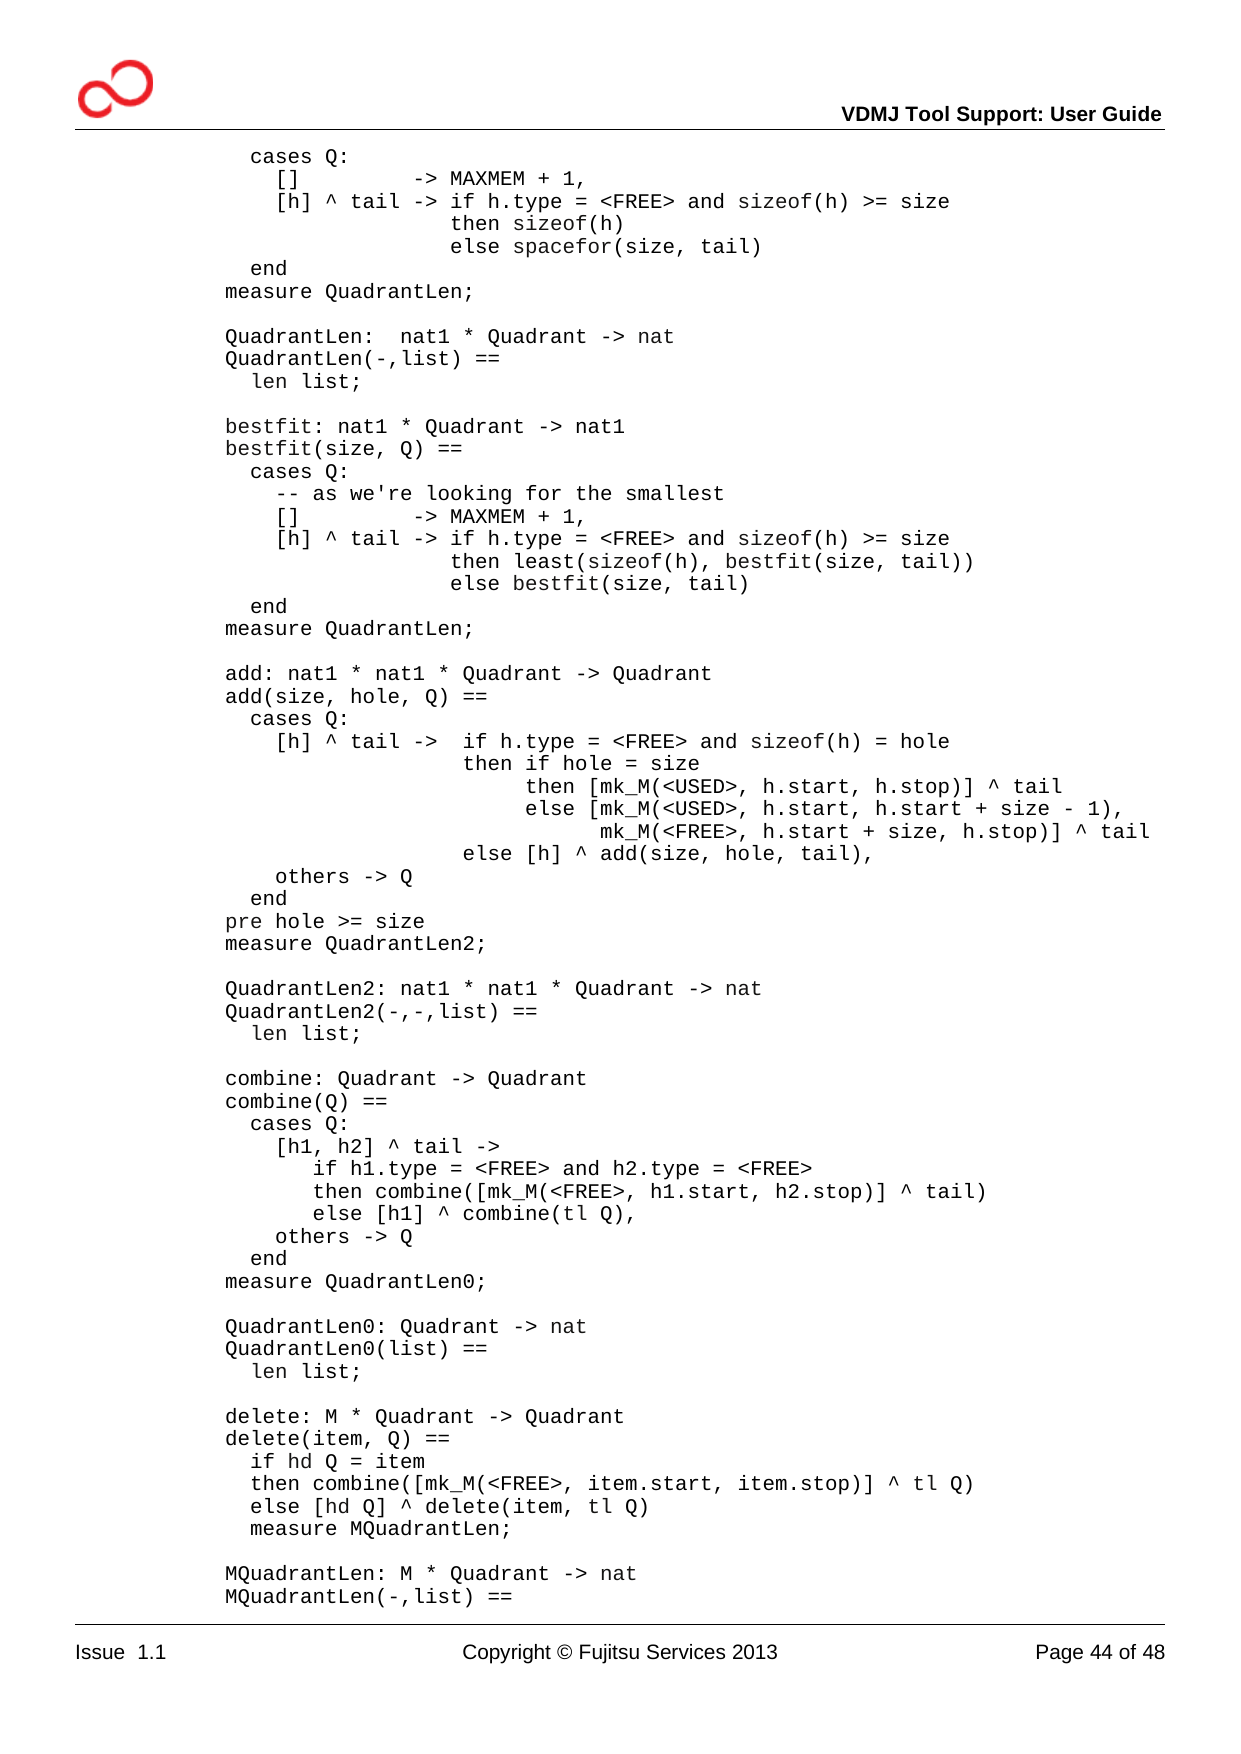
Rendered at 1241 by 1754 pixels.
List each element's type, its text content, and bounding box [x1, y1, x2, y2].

text QuadrantLen0(list) == [225, 1338, 1165, 1360]
text QuadrantLen(-,list) == [225, 348, 1165, 370]
text delete(item, Q) == [225, 1428, 1165, 1450]
text len list; [225, 1360, 1165, 1383]
text others -> Q [225, 865, 1165, 888]
text MQuadrantLen: M * Quadrant -> nat [225, 1563, 1165, 1585]
text end [225, 888, 1165, 910]
text [h] ^ tail -> if h.type = <FREE> and sizeof(h) >= size [225, 190, 1165, 213]
text if hd Q = item [225, 1450, 1165, 1473]
text if h1.type = <FREE> and h2.type = <FREE> [225, 1158, 1165, 1180]
text delete: M * Quadrant -> Quadrant [225, 1405, 1165, 1428]
text others -> Q [225, 1225, 1165, 1248]
text QuadrantLen0: Quadrant -> nat [225, 1315, 1165, 1338]
text pre hole >= size [225, 910, 1165, 933]
text [h] ^ tail -> if h.type = <FREE> and sizeof(h) = hole [225, 730, 1165, 753]
text len list; [225, 1023, 1165, 1045]
text [h1, h2] ^ tail -> [225, 1135, 1165, 1158]
text -- as we're looking for the smallest [225, 483, 1165, 505]
text end [225, 595, 1165, 618]
text add(size, hole, Q) == [225, 685, 1165, 708]
text else [h] ^ add(size, hole, tail), [225, 843, 1165, 865]
text [] -> MAXMEM + 1, [225, 505, 1165, 528]
text QuadrantLen2(-,-,list) == [225, 1000, 1165, 1023]
text len list; [225, 370, 1165, 393]
text else [mk_M(<USED>, h.start, h.start + size - 1), [225, 798, 1165, 820]
text then if hole = size [225, 753, 1165, 775]
text QuadrantLen2: nat1 * nat1 * Quadrant -> nat [225, 978, 1165, 1000]
text combine(Q) == [225, 1090, 1165, 1113]
text then [mk_M(<USED>, h.start, h.stop)] ^ tail [225, 775, 1165, 798]
text end [225, 258, 1165, 280]
text [h] ^ tail -> if h.type = <FREE> and sizeof(h) >= size [225, 528, 1165, 550]
text else bestfit(size, tail) [225, 573, 1165, 595]
text cases Q: [225, 145, 1165, 168]
text bestfit(size, Q) == [225, 438, 1165, 460]
text measure QuadrantLen2; [225, 933, 1165, 955]
text then sizeof(h) [225, 213, 1165, 235]
text cases Q: [225, 460, 1165, 483]
text cases Q: [225, 708, 1165, 730]
picture [78, 52, 153, 128]
text then least(sizeof(h), bestfit(size, tail)) [225, 550, 1165, 573]
text add: nat1 * nat1 * Quadrant -> Quadrant [225, 663, 1165, 685]
text QuadrantLen: nat1 * Quadrant -> nat [225, 325, 1165, 348]
text measure QuadrantLen; [225, 280, 1165, 303]
text bestfit: nat1 * Quadrant -> nat1 [225, 415, 1165, 438]
text else [hd Q] ^ delete(item, tl Q) [225, 1495, 1165, 1518]
text combine: Quadrant -> Quadrant [225, 1068, 1165, 1090]
text then combine([mk_M(<FREE>, h1.start, h2.stop)] ^ tail) [225, 1180, 1165, 1203]
text MQuadrantLen(-,list) == [225, 1585, 1165, 1608]
text then combine([mk_M(<FREE>, item.start, item.stop)] ^ tl Q) [225, 1473, 1165, 1495]
text mk_M(<FREE>, h.start + size, h.stop)] ^ tail [225, 820, 1165, 843]
text [] -> MAXMEM + 1, [225, 168, 1165, 190]
text else [h1] ^ combine(tl Q), [225, 1203, 1165, 1225]
text cases Q: [225, 1113, 1165, 1135]
text else spacefor(size, tail) [225, 235, 1165, 258]
text end [225, 1248, 1165, 1270]
text measure QuadrantLen0; [225, 1270, 1165, 1293]
text measure QuadrantLen; [225, 618, 1165, 640]
text measure MQuadrantLen; [225, 1518, 1165, 1540]
